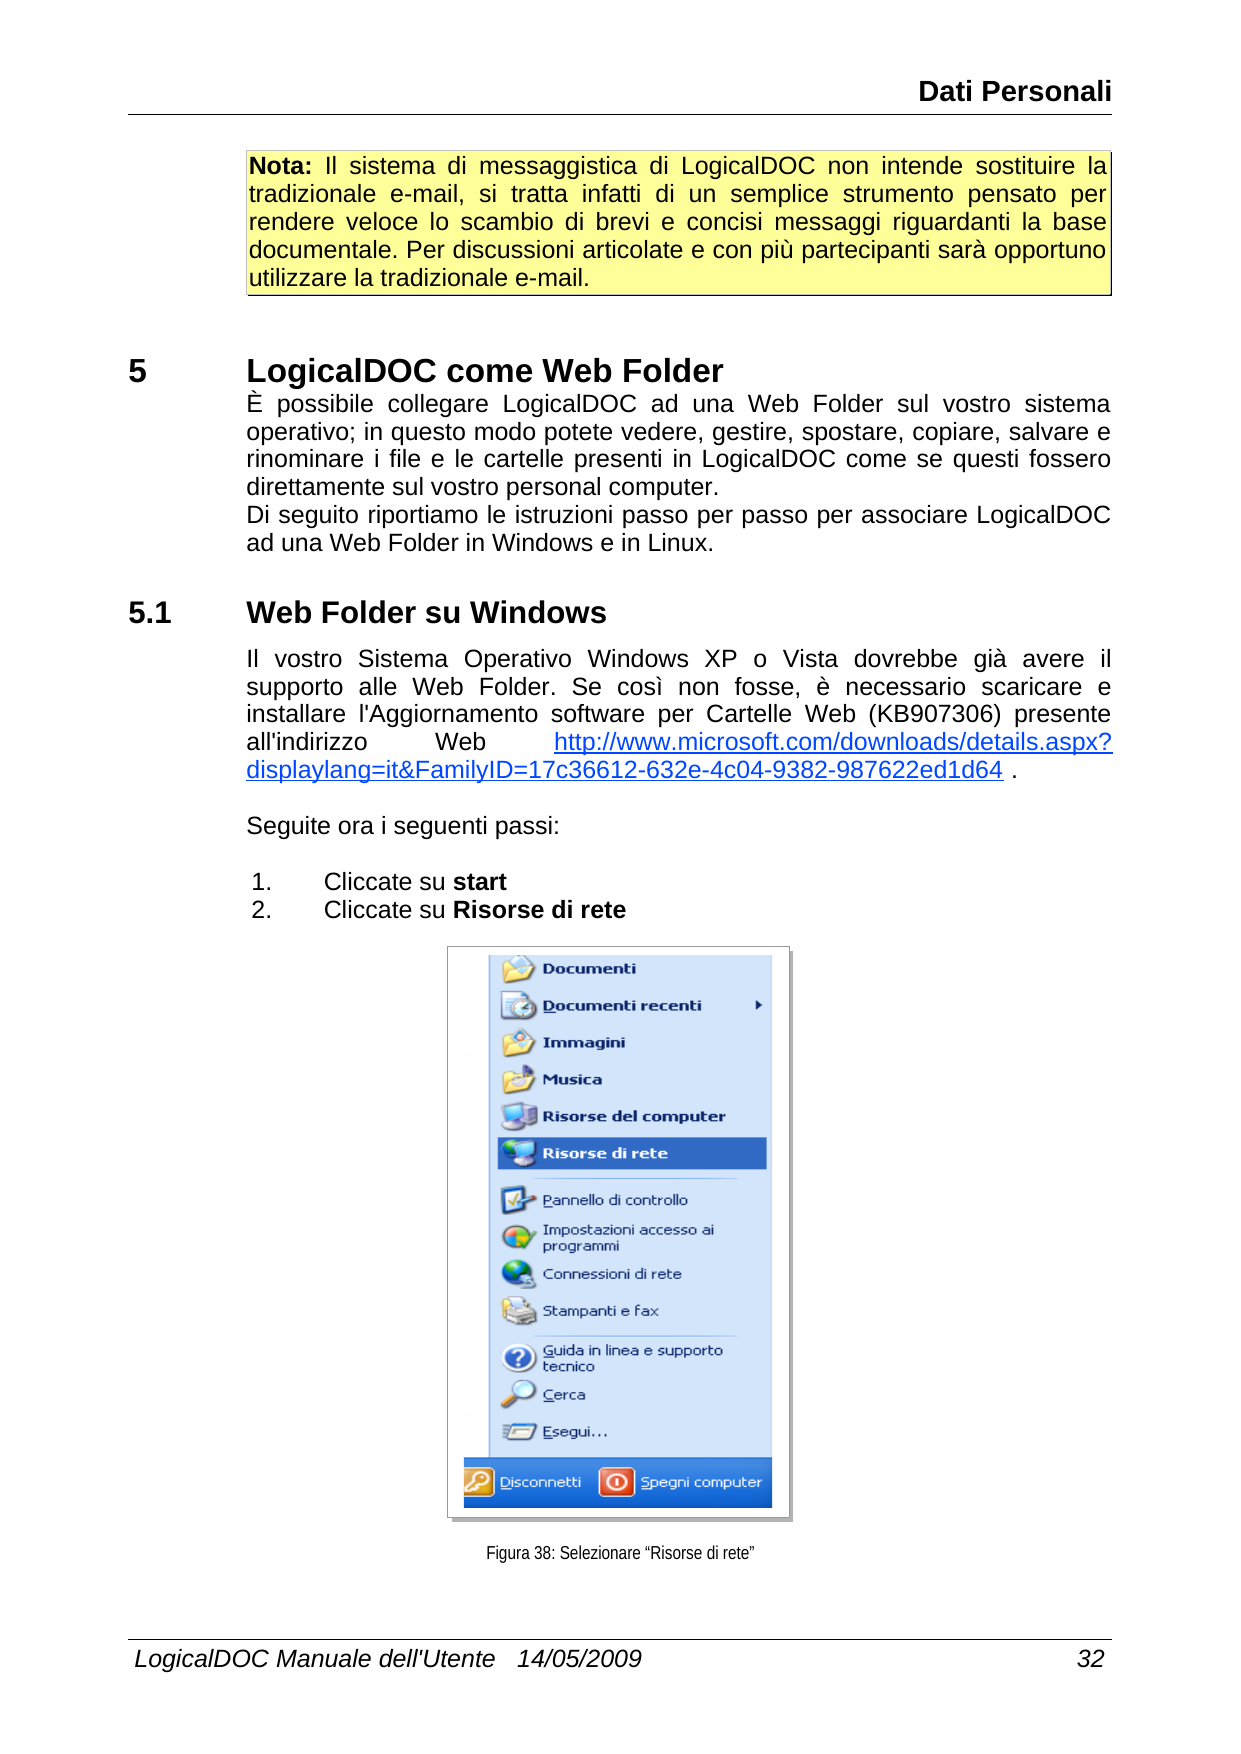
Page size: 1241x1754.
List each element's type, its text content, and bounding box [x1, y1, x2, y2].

picture [463, 955, 773, 1508]
text Il vostro Sistema Operativo Windows XP o Vista dovrebbe già avere il supporto alle Web Folder. Se così non fosse, è necessario scaricare e installare l'Aggiornamento software per Cartelle Web (KB907306) presente all'indirizzo Web http://www.microsoft.com/downloads/details.aspx?displaylang=it&FamilyID=17c36612-632e-4c04-9382-987622ed1d64 . [246, 644, 1112, 784]
text Nota: Il sistema di messaggistica di LogicalDOC non intende sostituire la tradizionale e-mail, si tratta infatti di un semplice strumento pensato per rendere veloce lo scambio di brevi e concisi messaggi riguardanti la base documentale. Per discussioni articolate e con più partecipanti sarà opportuno utilizzare la tradizionale e-mail. [247, 151, 1110, 294]
text È possibile collegare LogicalDOC ad una Web Folder sul vostro sistema operativo; in questo modo potete vedere, gestire, spostare, copiare, salvare e rinominare i file e le cartelle presenti in LogicalDOC come se questi fossero direttamente sul vostro personal computer. [246, 389, 1112, 501]
subtitle LogicalDOC come Web Folder [128, 352, 1112, 389]
subtitle Web Folder su Windows [128, 595, 1112, 629]
text Di seguito riportiamo le istruzioni passo per passo per associare LogicalDOC ad una Web Folder in Windows e in Linux. [246, 501, 1112, 557]
text Seguite ora i seguenti passi: [246, 812, 1112, 840]
list Cliccate su start [203, 868, 1112, 896]
list Cliccate su Risorse di rete [203, 896, 1112, 923]
text Figura 38: Selezionare “Risorse di rete” [431, 1541, 809, 1563]
